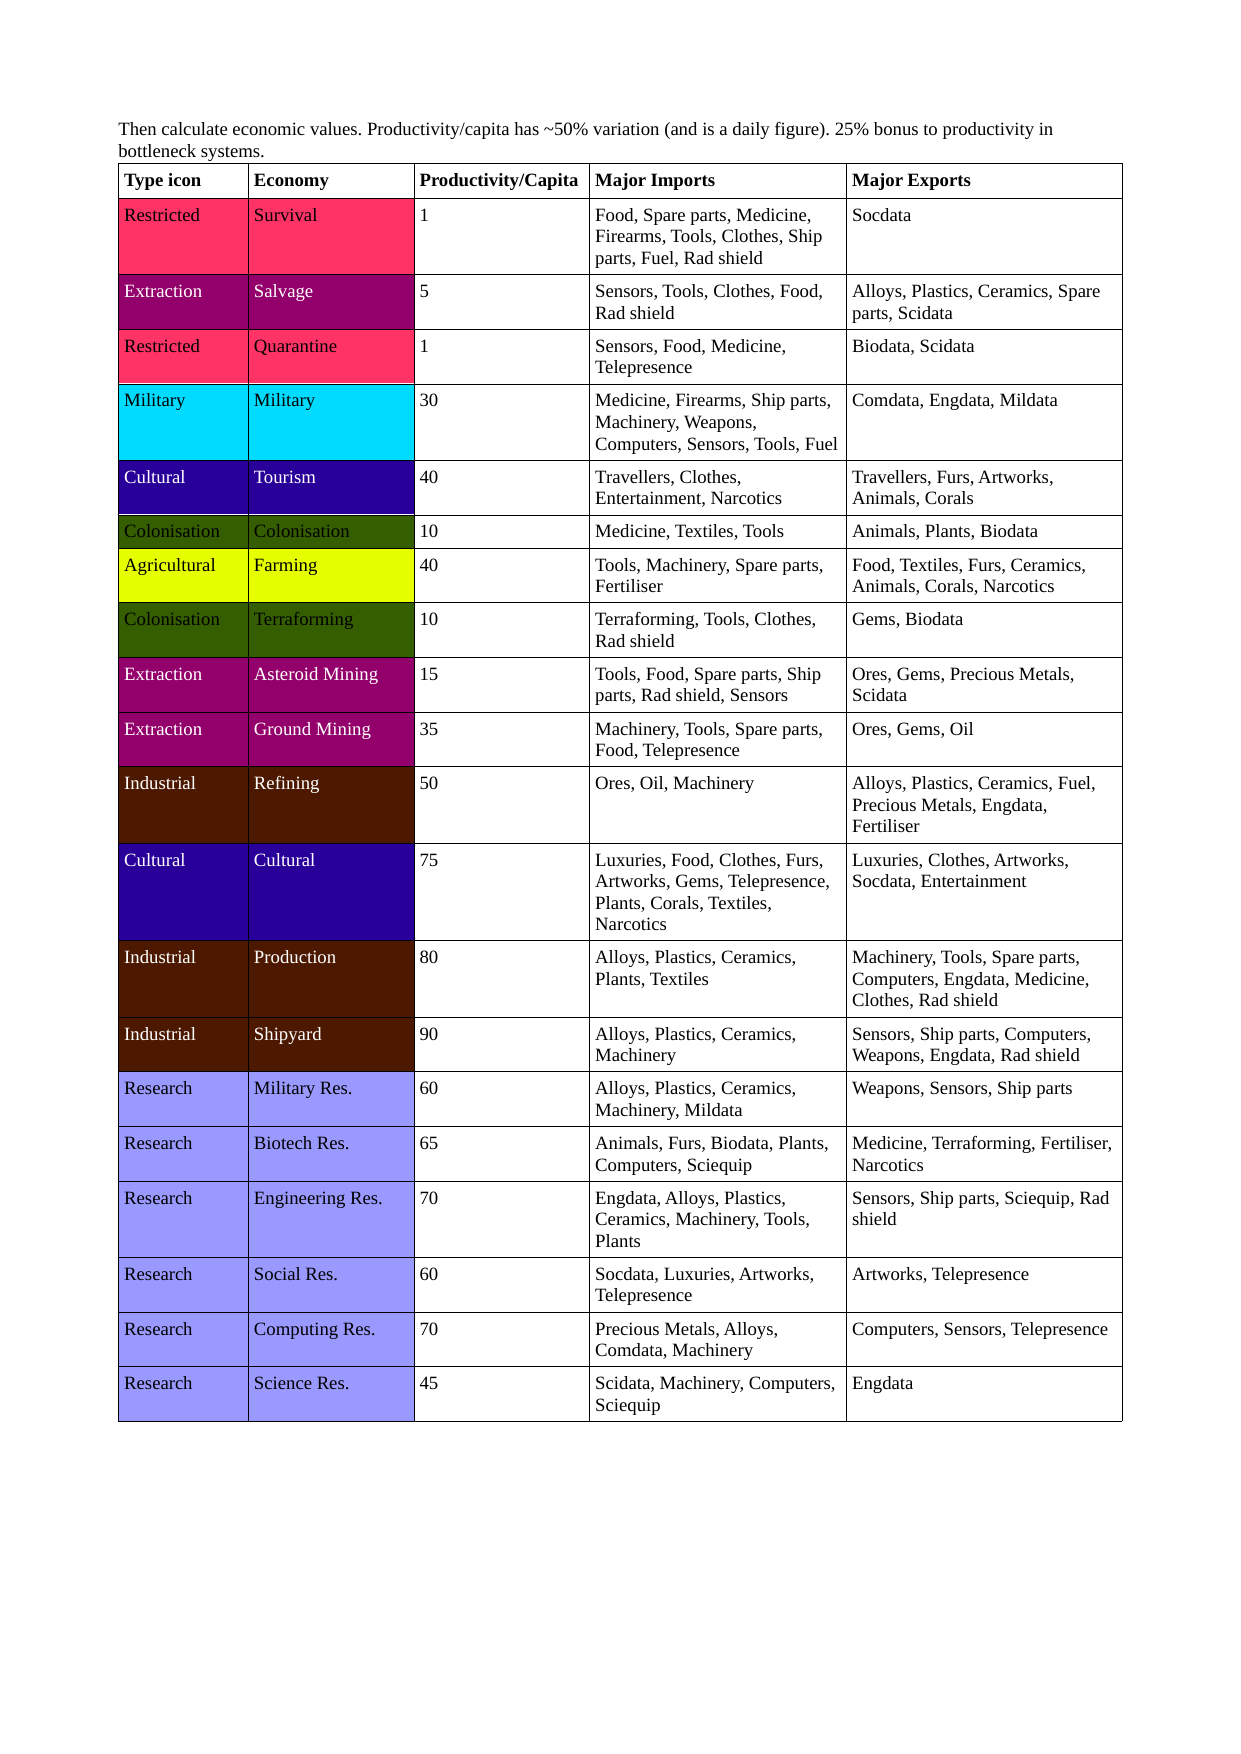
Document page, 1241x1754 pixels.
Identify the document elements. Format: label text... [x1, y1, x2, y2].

table_header Major Imports [590, 164, 846, 198]
table_cell 70 [415, 1313, 589, 1366]
table_cell Asteroid Mining [249, 658, 414, 712]
table_cell Ores, Gems, Precious Metals, Scidata [847, 658, 1122, 712]
table_cell Comdata, Engdata, Mildata [847, 385, 1122, 460]
table_cell Colonisation [119, 603, 248, 657]
table_cell Military [119, 385, 248, 460]
text Then calculate economic values. Productivity/capita has ~50% variation (and is a daily figure). 25% bonus to productivity in bottleneck systems. [118, 118, 1122, 161]
table_cell Luxuries, Clothes, Artworks, Socdata, Entertainment [847, 844, 1122, 940]
table_cell Ores, Gems, Oil [847, 713, 1122, 766]
table_cell Food, Textiles, Furs, Ceramics, Animals, Corals, Narcotics [847, 549, 1122, 602]
table_cell 65 [415, 1127, 589, 1181]
table_cell 60 [415, 1258, 589, 1312]
table_cell Medicine, Terraforming, Fertiliser, Narcotics [847, 1127, 1122, 1181]
table_cell Sensors, Ship parts, Computers, Weapons, Engdata, Rad shield [847, 1018, 1122, 1071]
table_cell Survival [249, 199, 414, 274]
table_cell Industrial [119, 1018, 248, 1071]
table_cell Sensors, Tools, Clothes, Food, Rad shield [590, 275, 846, 329]
table_cell Precious Metals, Alloys, Comdata, Machinery [590, 1313, 846, 1366]
table_cell Sensors, Ship parts, Sciequip, Rad shield [847, 1182, 1122, 1257]
table_cell Restricted [119, 330, 248, 383]
table_cell 1 [415, 199, 589, 274]
table_cell Weapons, Sensors, Ship parts [847, 1072, 1122, 1126]
table_cell Food, Spare parts, Medicine, Firearms, Tools, Clothes, Ship parts, Fuel, Rad shield [590, 199, 846, 274]
table_cell Industrial [119, 941, 248, 1017]
table_cell Research [119, 1182, 248, 1257]
table_cell Machinery, Tools, Spare parts, Computers, Engdata, Medicine, Clothes, Rad shield [847, 941, 1122, 1017]
table_cell Computers, Sensors, Telepresence [847, 1313, 1122, 1366]
table_cell Travellers, Furs, Artworks, Animals, Corals [847, 461, 1122, 514]
table_cell Travellers, Clothes, Entertainment, Narcotics [590, 461, 846, 514]
table_cell Artworks, Telepresence [847, 1258, 1122, 1312]
table_cell Research [119, 1072, 248, 1126]
table_cell Shipyard [249, 1018, 414, 1071]
table_cell 75 [415, 844, 589, 940]
table_cell 1 [415, 330, 589, 383]
table_cell 70 [415, 1182, 589, 1257]
table_cell Refining [249, 767, 414, 843]
table_cell 30 [415, 385, 589, 460]
table_cell Alloys, Plastics, Ceramics, Machinery [590, 1018, 846, 1071]
table_cell Cultural [119, 461, 248, 514]
table_cell 40 [415, 461, 589, 514]
table_cell Medicine, Firearms, Ship parts, Machinery, Weapons, Computers, Sensors, Tools, Fuel [590, 385, 846, 460]
table_cell Farming [249, 549, 414, 602]
table_cell Socdata, Luxuries, Artworks, Telepresence [590, 1258, 846, 1312]
table_cell Military Res. [249, 1072, 414, 1126]
table_cell 80 [415, 941, 589, 1017]
table_cell Scidata, Machinery, Computers, Sciequip [590, 1367, 846, 1421]
table_cell Research [119, 1127, 248, 1181]
table_cell Military [249, 385, 414, 460]
table_cell Cultural [249, 844, 414, 940]
table_cell Terraforming, Tools, Clothes, Rad shield [590, 603, 846, 657]
table_cell Research [119, 1367, 248, 1421]
table_cell 15 [415, 658, 589, 712]
table_header Major Exports [847, 164, 1122, 198]
table_cell Agricultural [119, 549, 248, 602]
table_cell Engineering Res. [249, 1182, 414, 1257]
table_cell 10 [415, 603, 589, 657]
table_cell Computing Res. [249, 1313, 414, 1366]
table_cell 90 [415, 1018, 589, 1071]
table_header Economy [249, 164, 414, 198]
table_cell Socdata [847, 199, 1122, 274]
table_cell Animals, Plants, Biodata [847, 516, 1122, 548]
table_cell Alloys, Plastics, Ceramics, Plants, Textiles [590, 941, 846, 1017]
table_cell Research [119, 1313, 248, 1366]
table_cell Engdata, Alloys, Plastics, Ceramics, Machinery, Tools, Plants [590, 1182, 846, 1257]
table_cell Restricted [119, 199, 248, 274]
table_cell Alloys, Plastics, Ceramics, Machinery, Mildata [590, 1072, 846, 1126]
table_cell Biodata, Scidata [847, 330, 1122, 383]
table_cell Medicine, Textiles, Tools [590, 516, 846, 548]
table_cell Quarantine [249, 330, 414, 383]
table_cell Alloys, Plastics, Ceramics, Fuel, Precious Metals, Engdata, Fertiliser [847, 767, 1122, 843]
table_cell 45 [415, 1367, 589, 1421]
table_cell Colonisation [249, 516, 414, 548]
table_cell Luxuries, Food, Clothes, Furs, Artworks, Gems, Telepresence, Plants, Corals, Textiles, Narcotics [590, 844, 846, 940]
table_cell 10 [415, 516, 589, 548]
table_cell Biotech Res. [249, 1127, 414, 1181]
table_cell 35 [415, 713, 589, 766]
table_cell 40 [415, 549, 589, 602]
table_cell Science Res. [249, 1367, 414, 1421]
table_cell Terraforming [249, 603, 414, 657]
table_cell Engdata [847, 1367, 1122, 1421]
table_cell Animals, Furs, Biodata, Plants, Computers, Sciequip [590, 1127, 846, 1181]
table_cell Ores, Oil, Machinery [590, 767, 846, 843]
table_cell Production [249, 941, 414, 1017]
table_cell 60 [415, 1072, 589, 1126]
table_cell Tourism [249, 461, 414, 514]
table_cell Cultural [119, 844, 248, 940]
table_cell Alloys, Plastics, Ceramics, Spare parts, Scidata [847, 275, 1122, 329]
table_cell Extraction [119, 713, 248, 766]
table_header Productivity/Capita [415, 164, 589, 198]
table_cell Industrial [119, 767, 248, 843]
table_cell Salvage [249, 275, 414, 329]
table_cell Colonisation [119, 516, 248, 548]
table_cell Machinery, Tools, Spare parts, Food, Telepresence [590, 713, 846, 766]
table_cell Social Res. [249, 1258, 414, 1312]
table_cell 5 [415, 275, 589, 329]
table_cell Ground Mining [249, 713, 414, 766]
table_cell Extraction [119, 658, 248, 712]
table_header Type icon [119, 164, 248, 198]
table_cell Research [119, 1258, 248, 1312]
table_cell Sensors, Food, Medicine, Telepresence [590, 330, 846, 383]
table_cell 50 [415, 767, 589, 843]
table_cell Tools, Machinery, Spare parts, Fertiliser [590, 549, 846, 602]
table_cell Tools, Food, Spare parts, Ship parts, Rad shield, Sensors [590, 658, 846, 712]
table_cell Gems, Biodata [847, 603, 1122, 657]
table_cell Extraction [119, 275, 248, 329]
